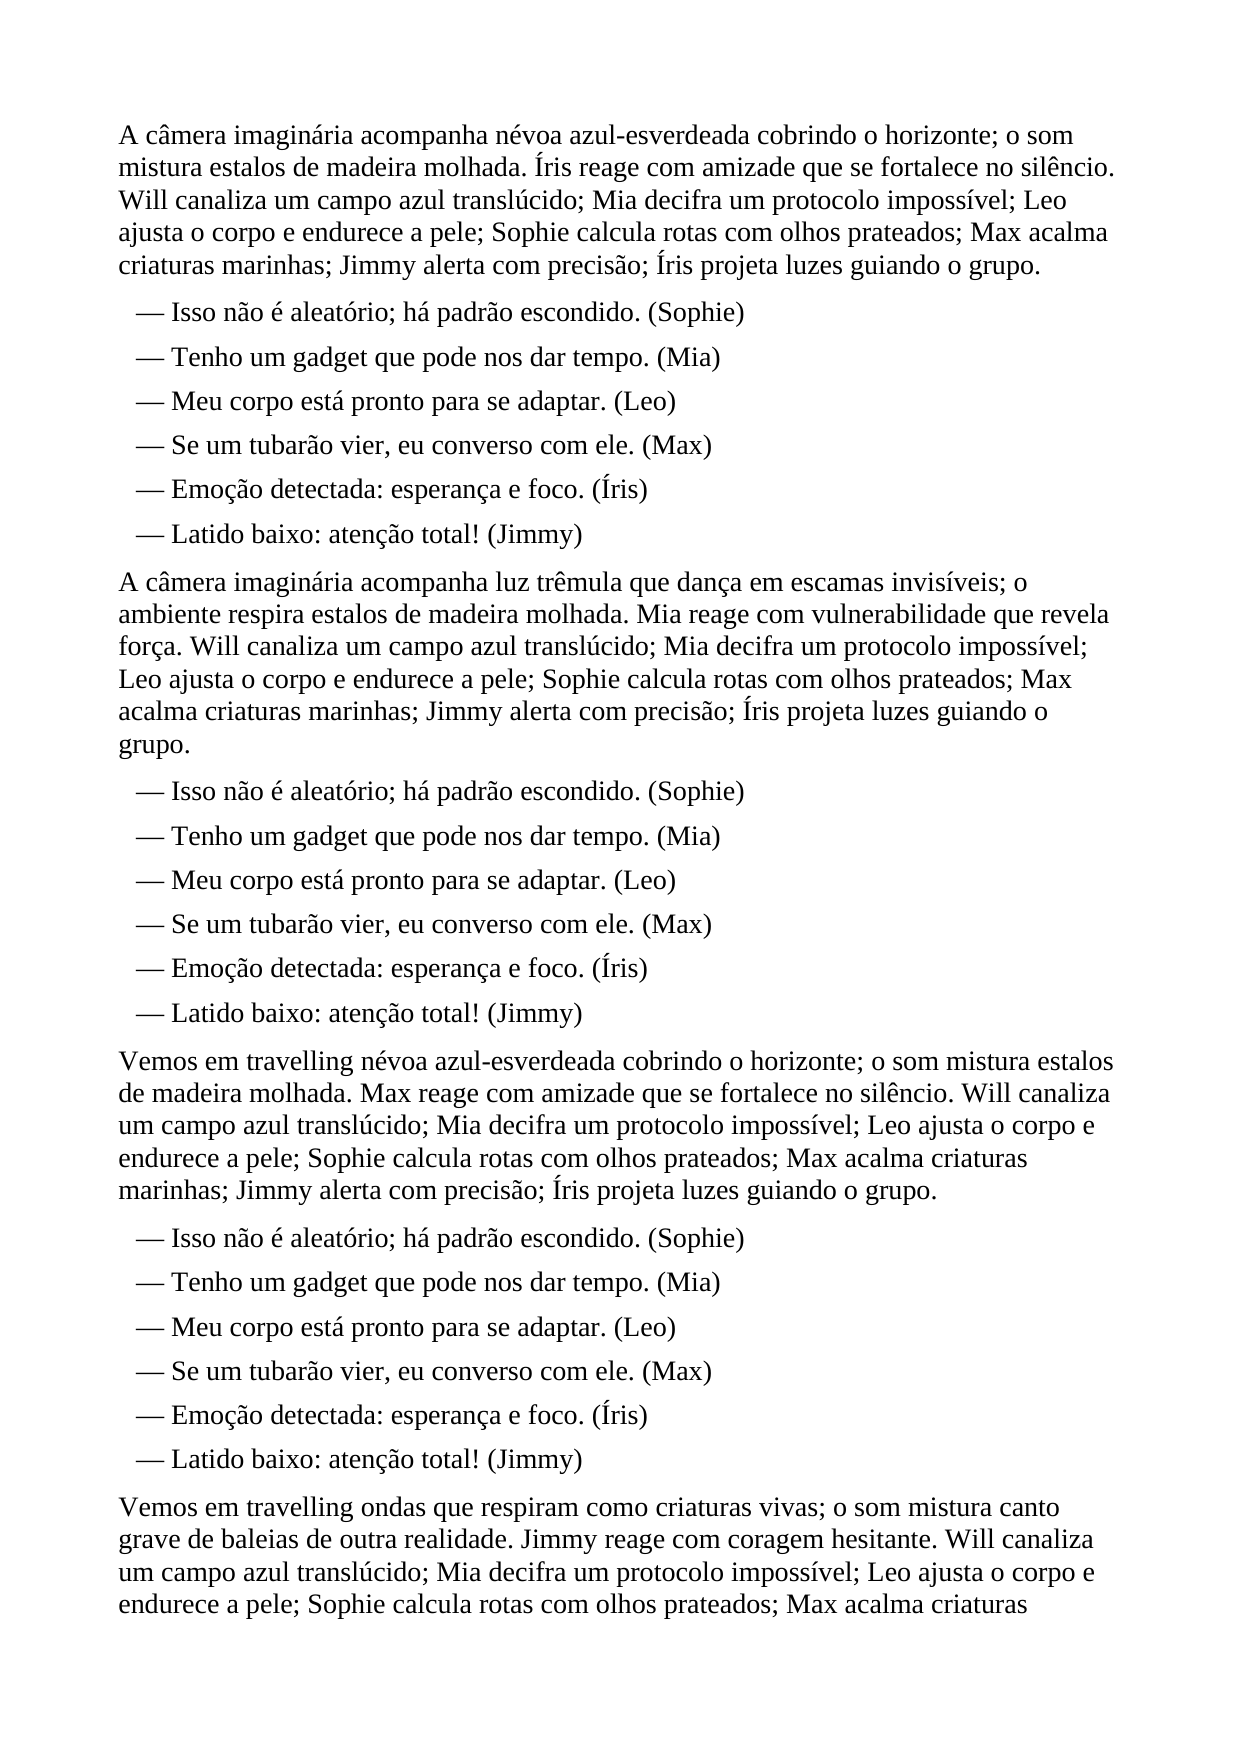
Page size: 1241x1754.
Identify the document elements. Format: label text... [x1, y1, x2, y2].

text — Latido baixo: atenção total! (Jimmy) [118, 517, 1122, 549]
text — Emoção detectada: esperança e foco. (Íris) [118, 1398, 1122, 1431]
text — Se um tubarão vier, eu converso com ele. (Max) [118, 907, 1122, 940]
text — Se um tubarão vier, eu converso com ele. (Max) [118, 1354, 1122, 1386]
text — Latido baixo: atenção total! (Jimmy) [118, 1442, 1122, 1475]
text — Emoção detectada: esperança e foco. (Íris) [118, 952, 1122, 984]
text — Isso não é aleatório; há padrão escondido. (Sophie) [118, 296, 1122, 328]
text Vemos em travelling ondas que respiram como criaturas vivas; o som mistura canto grave de baleias de outra realidade. Jimmy reage com coragem hesitante. Will canaliza um campo azul translúcido; Mia decifra um protocolo impossível; Leo ajusta o corpo e endurece a pele; Sophie calcula rotas com olhos prateados; Max acalma criaturas [118, 1490, 1122, 1620]
text — Se um tubarão vier, eu converso com ele. (Max) [118, 428, 1122, 461]
text — Meu corpo está pronto para se adaptar. (Leo) [118, 1309, 1122, 1342]
text — Latido baixo: atenção total! (Jimmy) [118, 996, 1122, 1028]
text — Isso não é aleatório; há padrão escondido. (Sophie) [118, 1221, 1122, 1253]
text — Tenho um gadget que pode nos dar tempo. (Mia) [118, 1265, 1122, 1298]
text — Meu corpo está pronto para se adaptar. (Leo) [118, 863, 1122, 895]
text — Tenho um gadget que pode nos dar tempo. (Mia) [118, 340, 1122, 372]
text — Tenho um gadget que pode nos dar tempo. (Mia) [118, 819, 1122, 851]
text — Emoção detectada: esperança e foco. (Íris) [118, 473, 1122, 505]
text Vemos em travelling névoa azul-esverdeada cobrindo o horizonte; o som mistura estalos de madeira molhada. Max reage com amizade que se fortalece no silêncio. Will canaliza um campo azul translúcido; Mia decifra um protocolo impossível; Leo ajusta o corpo e endurece a pele; Sophie calcula rotas com olhos prateados; Max acalma criaturas marinhas; Jimmy alerta com precisão; Íris projeta luzes guiando o grupo. [118, 1044, 1122, 1206]
text A câmera imaginária acompanha névoa azul-esverdeada cobrindo o horizonte; o som mistura estalos de madeira molhada. Íris reage com amizade que se fortalece no silêncio. Will canaliza um campo azul translúcido; Mia decifra um protocolo impossível; Leo ajusta o corpo e endurece a pele; Sophie calcula rotas com olhos prateados; Max acalma criaturas marinhas; Jimmy alerta com precisão; Íris projeta luzes guiando o grupo. [118, 118, 1122, 280]
text — Isso não é aleatório; há padrão escondido. (Sophie) [118, 774, 1122, 807]
text A câmera imaginária acompanha luz trêmula que dança em escamas invisíveis; o ambiente respira estalos de madeira molhada. Mia reage com vulnerabilidade que revela força. Will canaliza um campo azul translúcido; Mia decifra um protocolo impossível; Leo ajusta o corpo e endurece a pele; Sophie calcula rotas com olhos prateados; Max acalma criaturas marinhas; Jimmy alerta com precisão; Íris projeta luzes guiando o grupo. [118, 565, 1122, 759]
text — Meu corpo está pronto para se adaptar. (Leo) [118, 384, 1122, 416]
